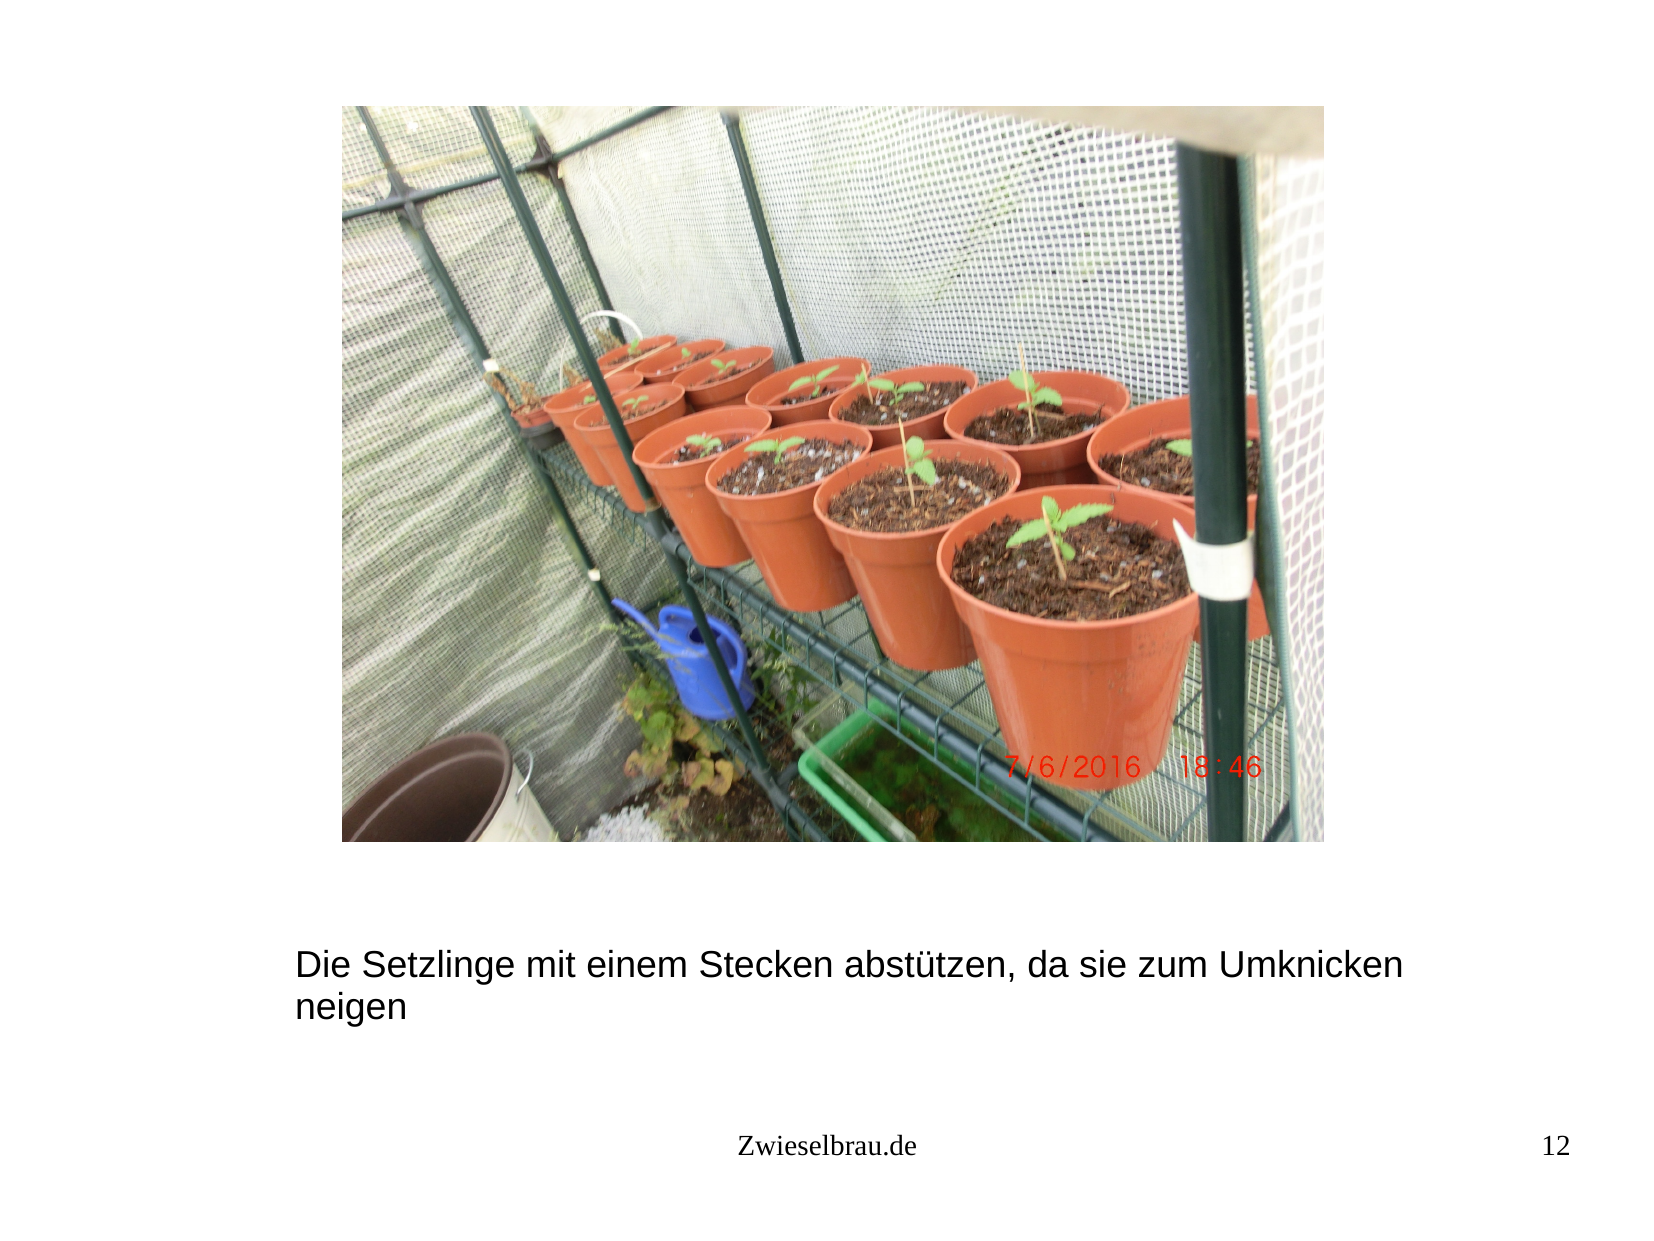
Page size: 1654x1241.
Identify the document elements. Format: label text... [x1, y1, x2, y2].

picture [342, 106, 1324, 843]
text_box Die Setzlinge mit einem Stecken abstützen, da sie zum Umknicken neigen [280, 935, 1477, 1111]
